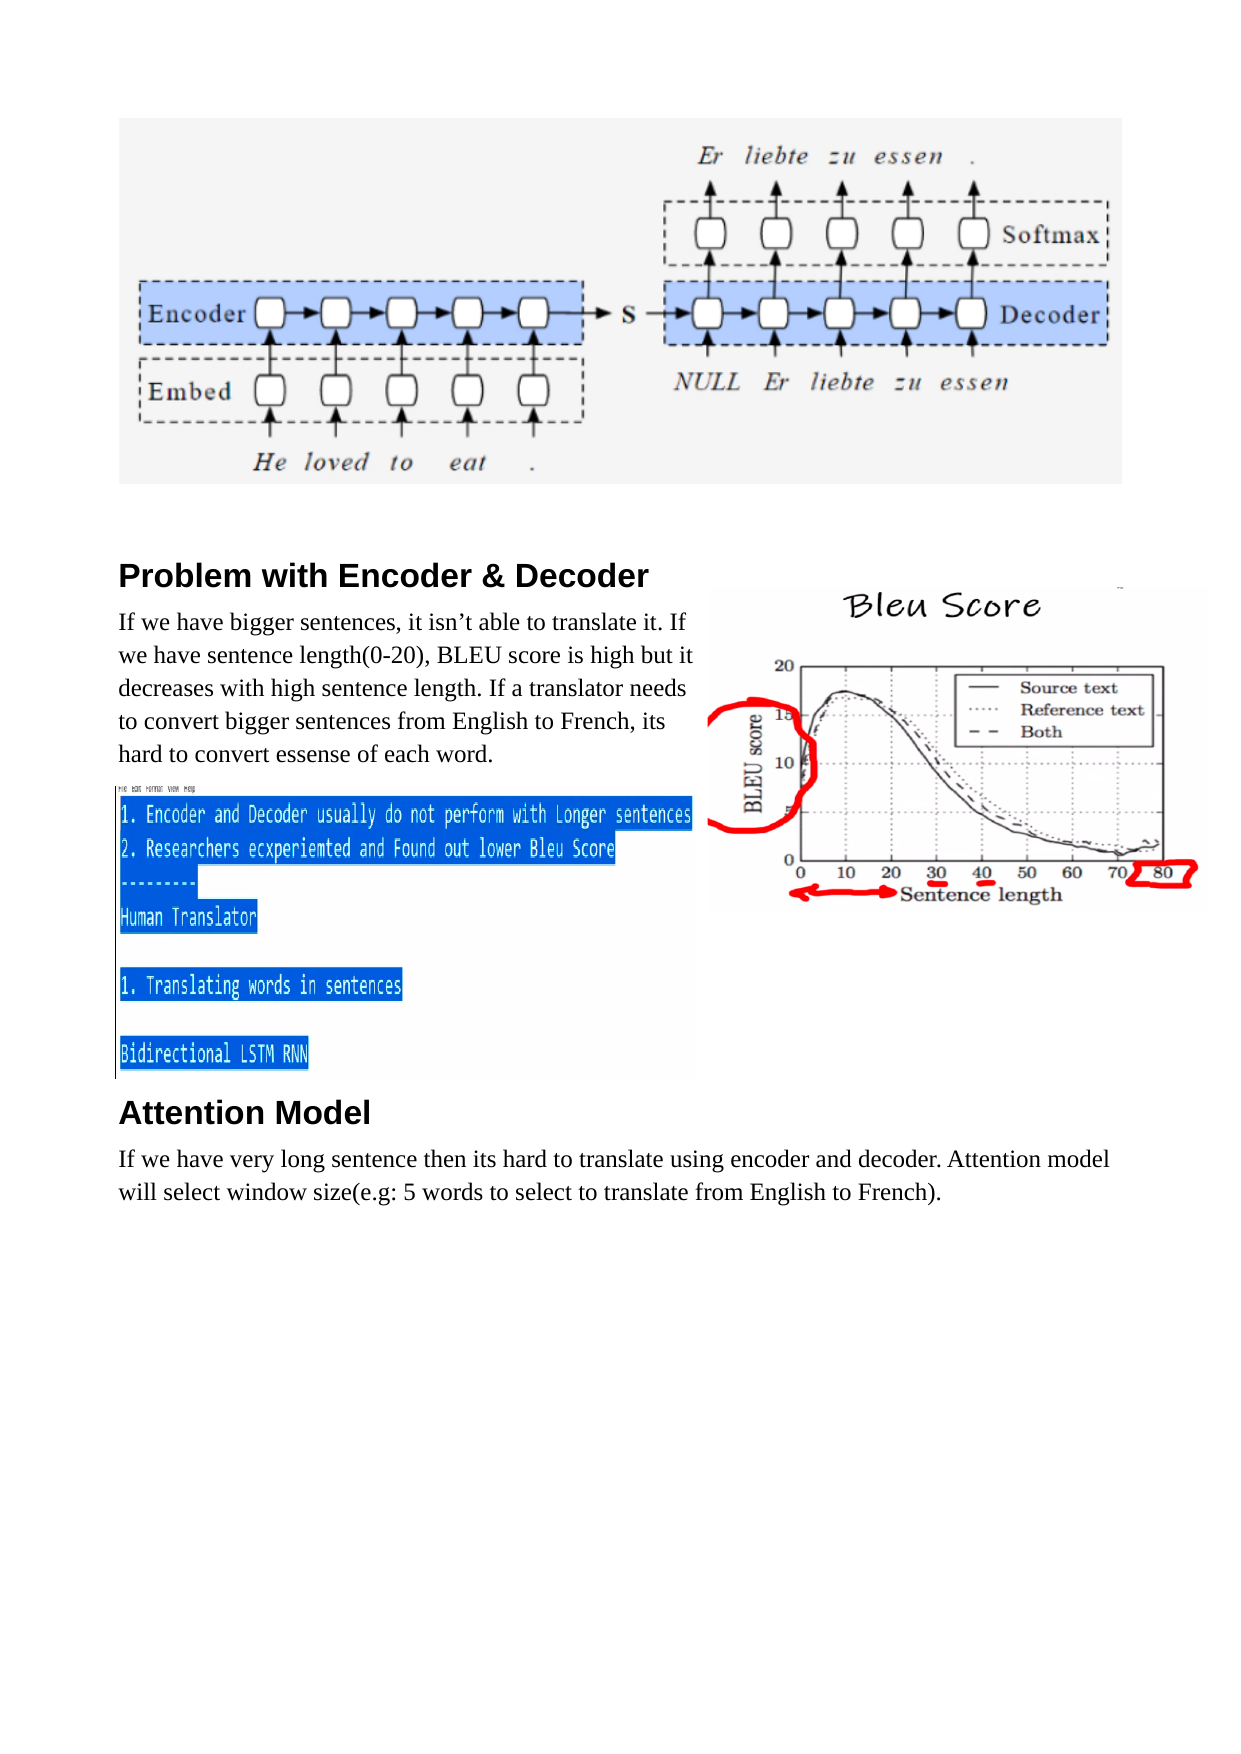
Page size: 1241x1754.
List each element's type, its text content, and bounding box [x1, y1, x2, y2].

picture [118, 118, 1123, 484]
picture [707, 587, 1208, 911]
text If we have very long sentence then its hard to translate using encoder and decoder. Attention model will select window size(e.g: 5 words to select to translate from English to French). [118, 1144, 1122, 1206]
picture [115, 786, 697, 1079]
text If we have bigger sentences, it isn’t able to translate it. If we have sentence length(0-20), BLEU score is high but it decreases with high sentence length. If a translator needs to convert bigger sentences from English to French, its hard to convert essense of each word. [118, 607, 707, 768]
subtitle Attention Model [118, 1093, 1122, 1132]
subtitle Problem with Encoder & Decoder [118, 556, 1122, 594]
